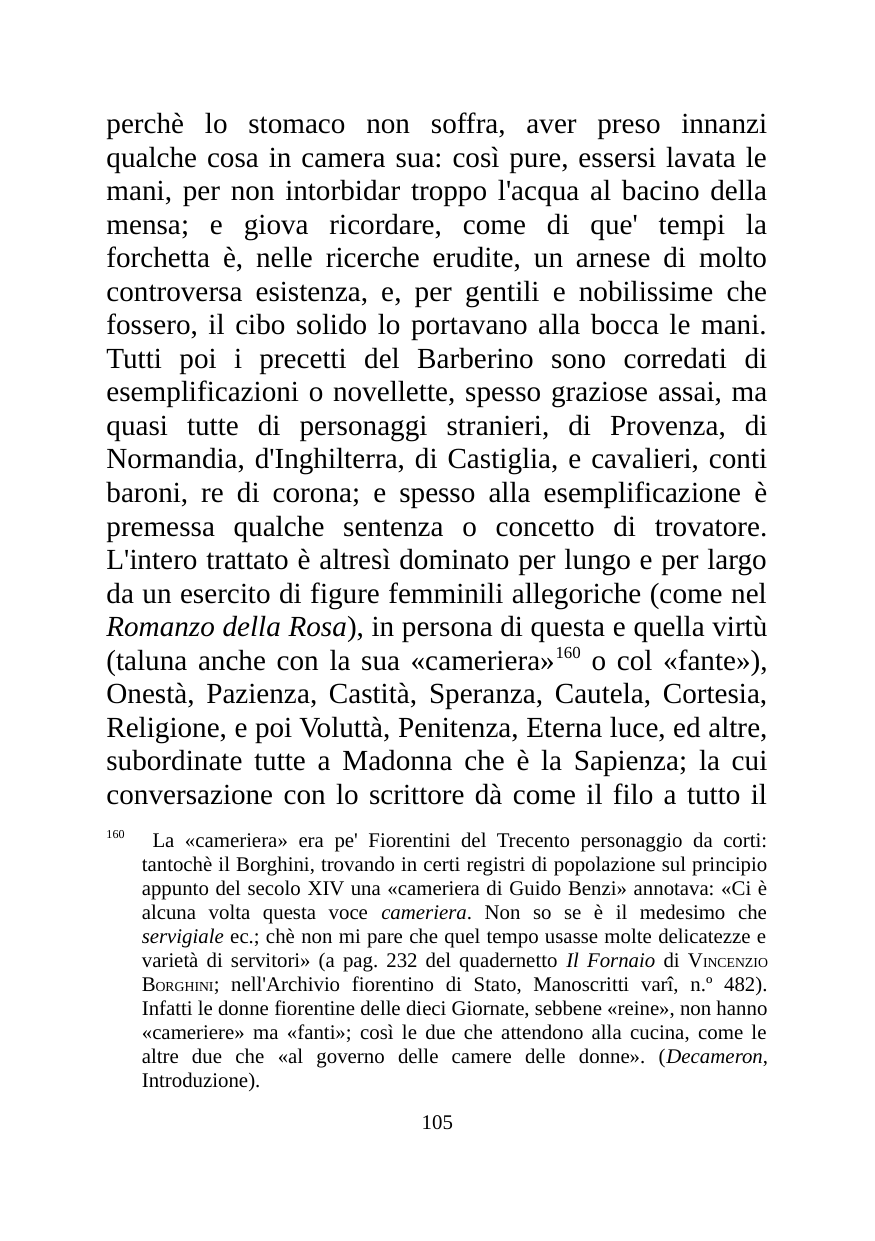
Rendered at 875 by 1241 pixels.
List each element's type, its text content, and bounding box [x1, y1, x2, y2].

text perchè lo stomaco non soffra, aver preso innanzi qualche cosa in camera sua: così pure, essersi lavata le mani, per non intorbidar troppo l'acqua al bacino della mensa; e giova ricordare, come di que' tempi la forchetta è, nelle ricerche erudite, un arnese di molto controversa esistenza, e, per gentili e nobilissime che fossero, il cibo solido lo portavano alla bocca le mani. Tutti poi i precetti del Barberino sono corredati di esemplificazioni o novellette, spesso graziose assai, ma quasi tutte di personaggi stranieri, di Provenza, di Normandia, d'Inghilterra, di Castiglia, e cavalieri, conti baroni, re di corona; e spesso alla esemplificazione è premessa qualche sentenza o concetto di trovatore. L'intero trattato è altresì dominato per lungo e per largo da un esercito di figure femminili allegoriche (come nel Romanzo della Rosa), in persona di questa e quella virtù (taluna anche con la sua «cameriera» o col «fante»), Onestà, Pazienza, Castità, Speranza, Cautela, Cortesia, Religione, e poi Voluttà, Penitenza, Eterna luce, ed altre, subordinate tutte a Madonna che è la Sapienza; la cui conversazione con lo scrittore dà come il filo a tutto il [106, 106, 768, 811]
text La «cameriera» era pe' Fiorentini del Trecento personaggio da corti: tantochè il Borghini, trovando in certi registri di popolazione sul principio appunto del secolo XIV una «cameriera di Guido Benzi» annotava: «Ci è alcuna volta questa voce cameriera. Non so se è il medesimo che servigiale ec.; chè non mi pare che quel tempo usasse molte delicatezze e varietà di servitori» (a pag. 232 del quadernetto Il Fornaio di Vincenzio Borghini; nell'Archivio fiorentino di Stato, Manoscritti varî, n.º 482). Infatti le donne fiorentine delle dieci Giornate, sebbene «reine», non hanno «cameriere» ma «fanti»; così le due che attendono alla cucina, come le altre due che «al governo delle camere delle donne». (Decameron, Introduzione). [106, 827, 768, 1092]
